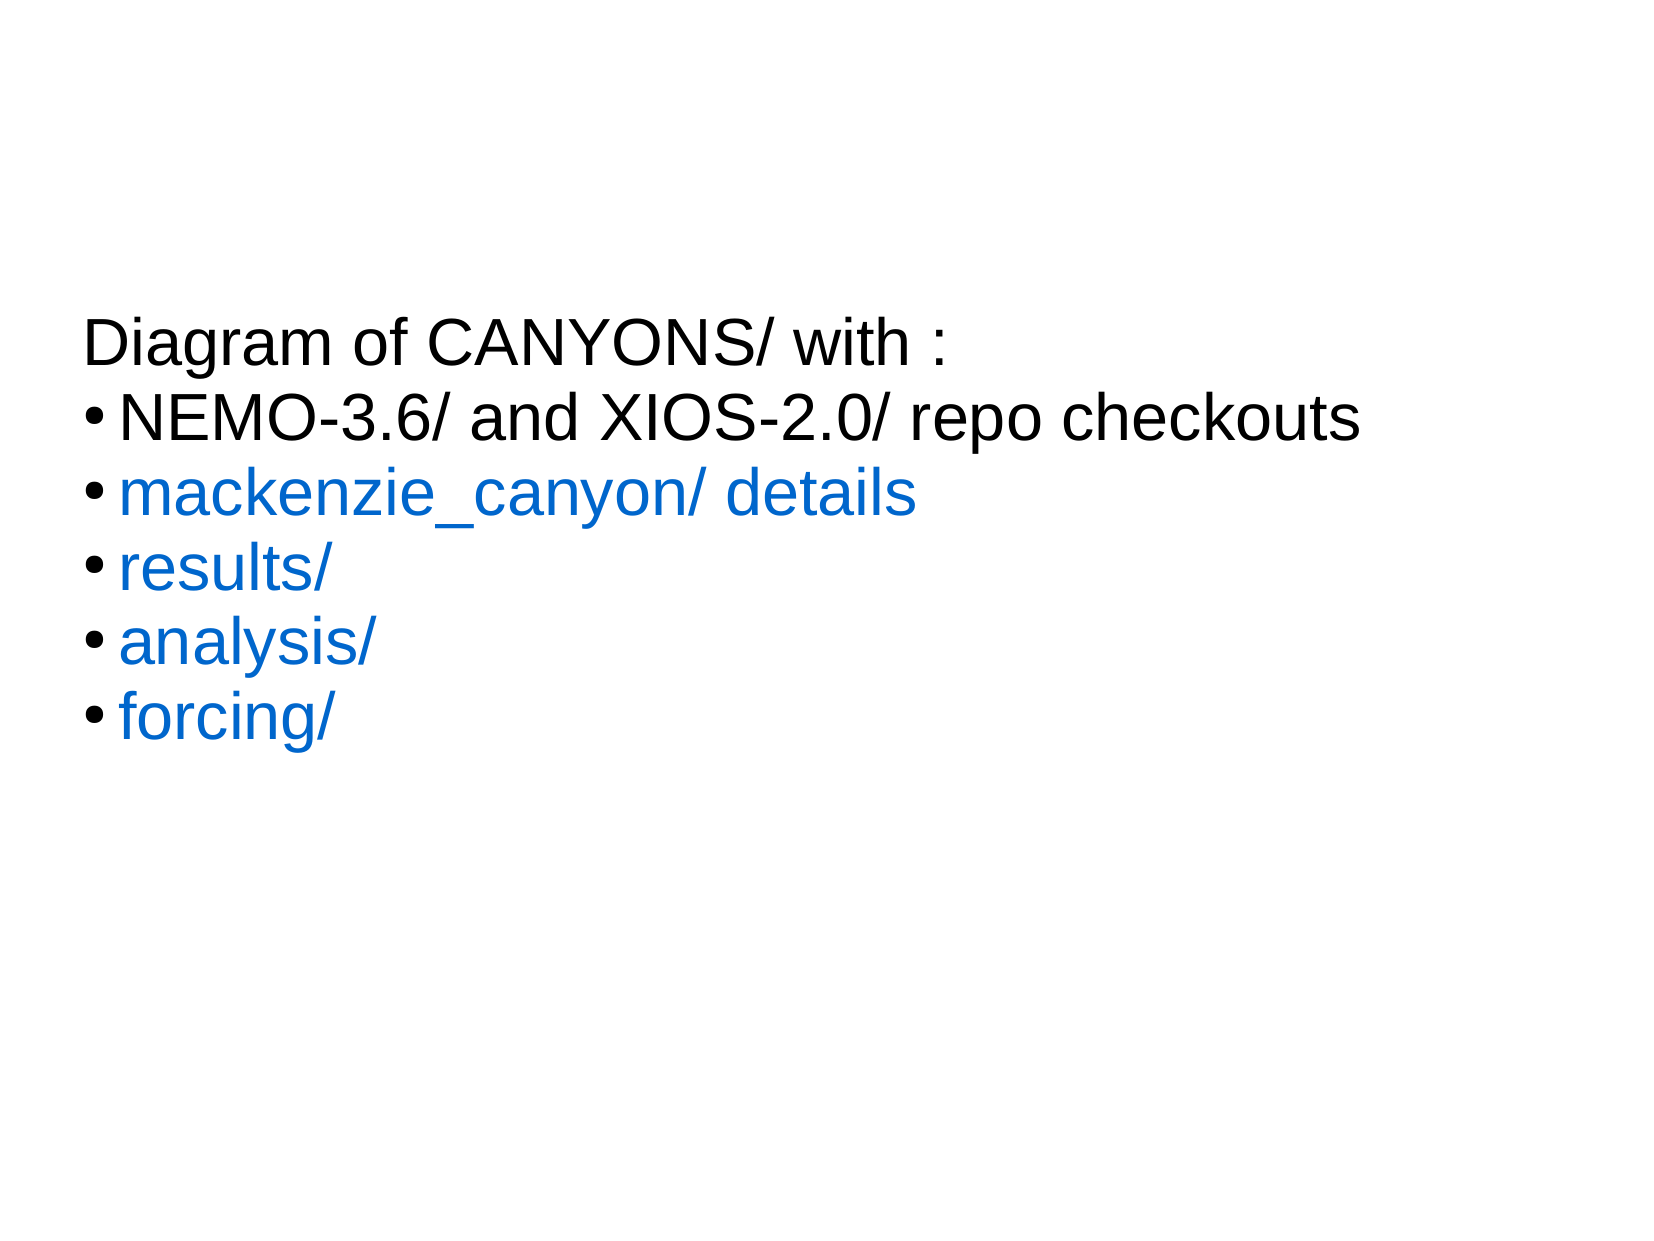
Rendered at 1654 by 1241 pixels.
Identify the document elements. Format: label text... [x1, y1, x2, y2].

subtitle Diagram of CANYONS/ with : NEMO-3.6/ and XIOS-2.0/ repo checkouts mackenzie_canyon/ details results/ analysis/ forcing/ [82, 49, 1571, 1010]
